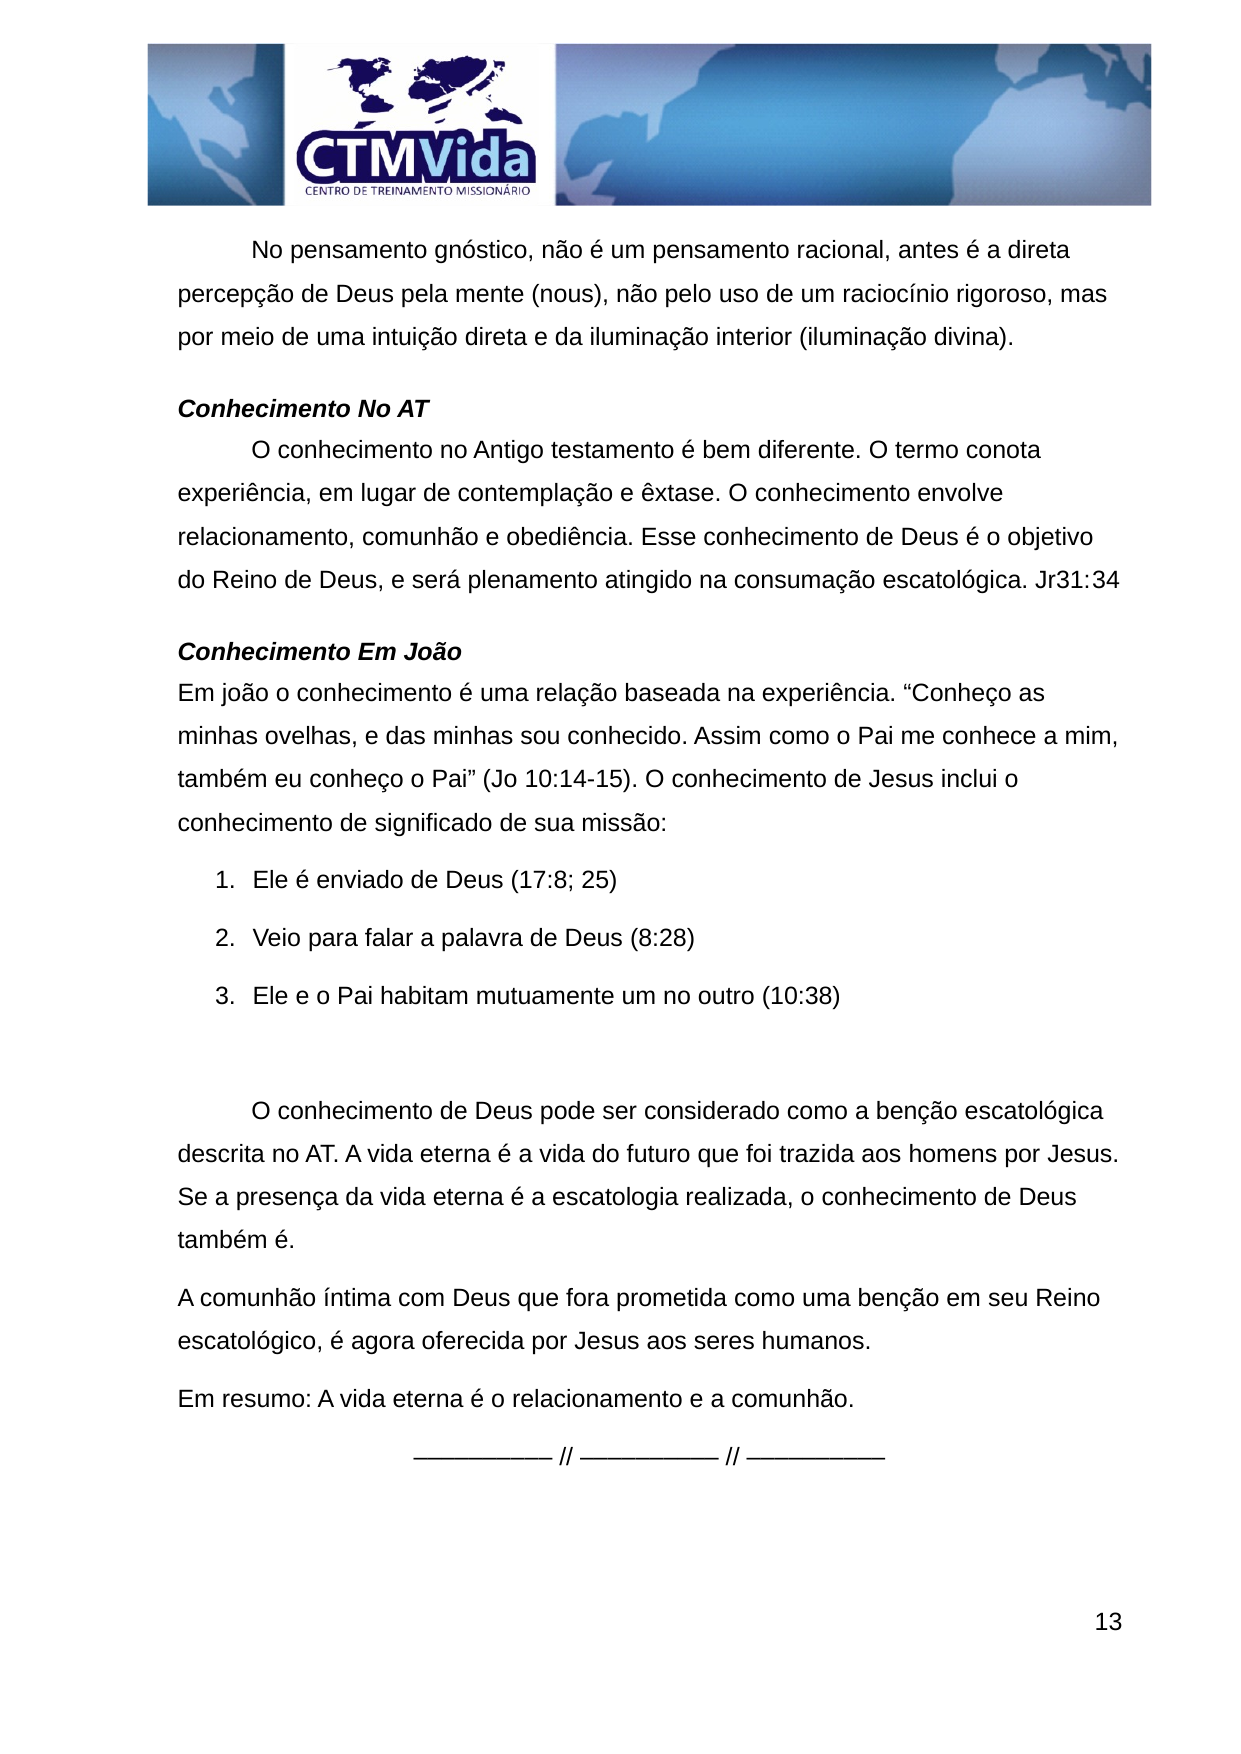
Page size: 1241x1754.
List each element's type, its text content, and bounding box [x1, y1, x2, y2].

list Ele é enviado de Deus (17:8; 25) [215, 865, 1122, 894]
text O conhecimento no Antigo testamento é bem diferente. O termo conota experiência, em lugar de contemplação e êxtase. O conhecimento envolve relacionamento, comunhão e obediência. Esse conhecimento de Deus é o objetivo do Reino de Deus, e será plenamento atingido na consumação escatológica. Jr31:34 [177, 435, 1122, 593]
subtitle Conhecimento no AT [177, 394, 1122, 423]
text No pensamento gnóstico, não é um pensamento racional, antes é a direta percepção de Deus pela mente (nous), não pelo uso de um raciocínio rigoroso, mas por meio de uma intuição direta e da iluminação interior (iluminação divina). [177, 235, 1122, 350]
text Em joão o conhecimento é uma relação baseada na experiência. “Conheço as minhas ovelhas, e das minhas sou conhecido. Assim como o Pai me conhece a mim, também eu conheço o Pai” (Jo 10:14-15). O conhecimento de Jesus inclui o conhecimento de significado de sua missão: [177, 678, 1122, 836]
list Ele e o Pai habitam mutuamente um no outro (10:38) [215, 981, 1122, 1009]
text Em resumo: A vida eterna é o relacionamento e a comunhão. [177, 1384, 1122, 1413]
subtitle Conhecimento em João [177, 637, 1122, 666]
text O conhecimento de Deus pode ser considerado como a benção escatológica descrita no AT. A vida eterna é a vida do futuro que foi trazida aos homens por Jesus. Se a presença da vida eterna é a escatologia realizada, o conhecimento de Deus também é. [177, 1096, 1122, 1254]
list Veio para falar a palavra de Deus (8:28) [215, 923, 1122, 952]
picture [147, 43, 1152, 206]
text –––––––––– // –––––––––– // –––––––––– [177, 1442, 1122, 1470]
text A comunhão íntima com Deus que fora prometida como uma benção em seu Reino escatológico, é agora oferecida por Jesus aos seres humanos. [177, 1283, 1122, 1355]
